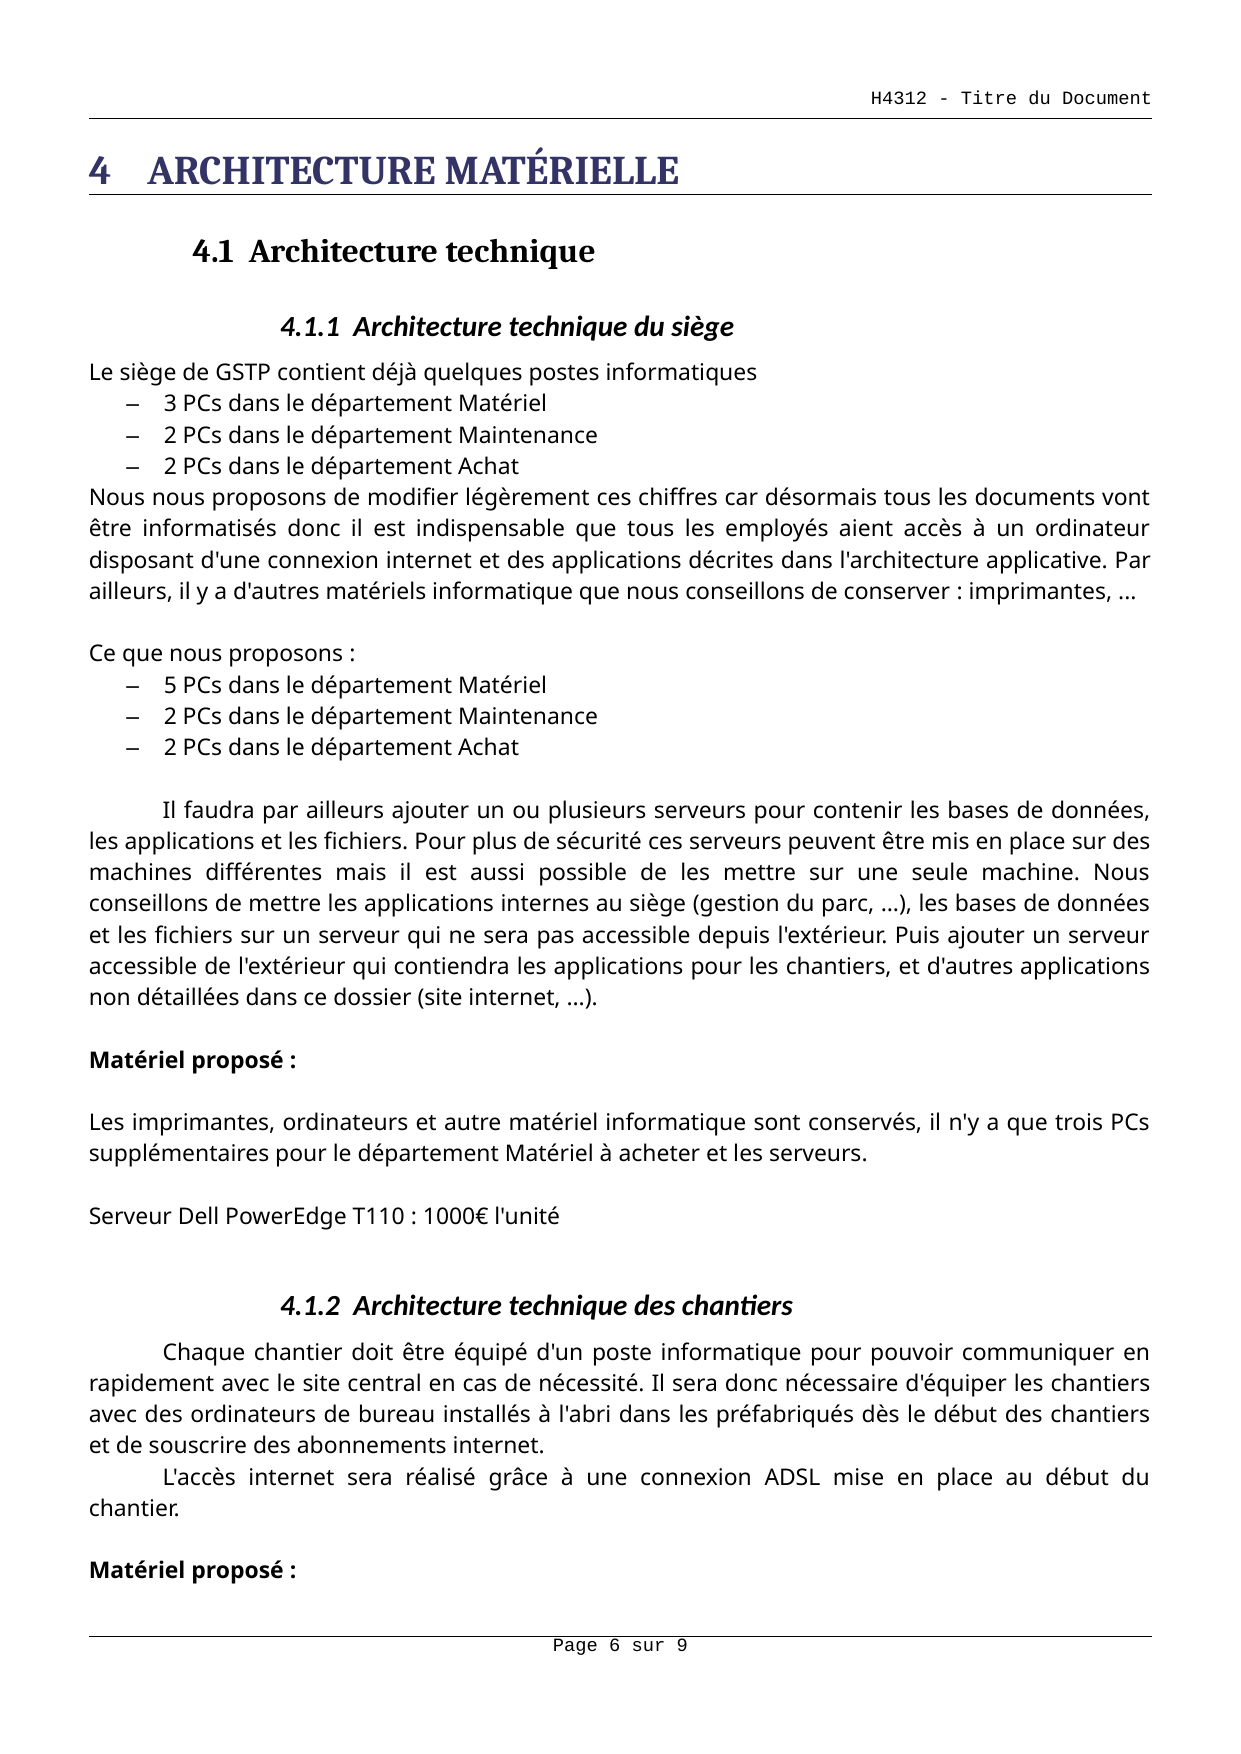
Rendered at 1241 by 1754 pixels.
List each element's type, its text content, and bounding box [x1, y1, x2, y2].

text Les imprimantes, ordinateurs et autre matériel informatique sont conservés, il n'y a que trois PCs supplémentaires pour le département Matériel à acheter et les serveurs. [88, 1106, 1152, 1168]
subtitle Architecture Matérielle [88, 147, 1152, 194]
text Le siège de GSTP contient déjà quelques postes informatiques [88, 356, 1152, 387]
list 2 PCs dans le département Maintenance [126, 700, 1152, 731]
text Nous nous proposons de modifier légèrement ces chiffres car désormais tous les documents vont être informatisés donc il est indispensable que tous les employés aient accès à un ordinateur disposant d'une connexion internet et des applications décrites dans l'architecture applicative. Par ailleurs, il y a d'autres matériels informatique que nous conseillons de conserver : imprimantes, ... [88, 481, 1152, 606]
text Matériel proposé : [88, 1554, 1152, 1585]
text L'accès internet sera réalisé grâce à une connexion ADSL mise en place au début du chantier. [88, 1460, 1152, 1523]
text Chaque chantier doit être équipé d'un poste informatique pour pouvoir communiquer en rapidement avec le site central en cas de nécessité. Il sera donc nécessaire d'équiper les chantiers avec des ordinateurs de bureau installés à l'abri dans les préfabriqués dès le début des chantiers et de souscrire des abonnements internet. [88, 1335, 1152, 1460]
list 2 PCs dans le département Achat [126, 450, 1152, 481]
list 5 PCs dans le département Matériel [126, 668, 1152, 700]
list 2 PCs dans le département Achat [126, 731, 1152, 762]
subtitle Architecture technique des chantiers [280, 1287, 1152, 1323]
subtitle Architecture technique [133, 232, 1152, 270]
text Matériel proposé : [88, 1043, 1152, 1075]
subtitle Architecture technique du siège [280, 308, 1152, 343]
text Il faudra par ailleurs ajouter un ou plusieurs serveurs pour contenir les bases de données, les applications et les fichiers. Pour plus de sécurité ces serveurs peuvent être mis en place sur des machines différentes mais il est aussi possible de les mettre sur une seule machine. Nous conseillons de mettre les applications internes au siège (gestion du parc, …), les bases de données et les fichiers sur un serveur qui ne sera pas accessible depuis l'extérieur. Puis ajouter un serveur accessible de l'extérieur qui contiendra les applications pour les chantiers, et d'autres applications non détaillées dans ce dossier (site internet, …). [88, 793, 1152, 1012]
list 3 PCs dans le département Matériel [126, 387, 1152, 418]
text Ce que nous proposons : [88, 637, 1152, 668]
text Serveur Dell PowerEdge T110 : 1000€ l'unité [88, 1200, 1152, 1231]
list 2 PCs dans le département Maintenance [126, 418, 1152, 450]
